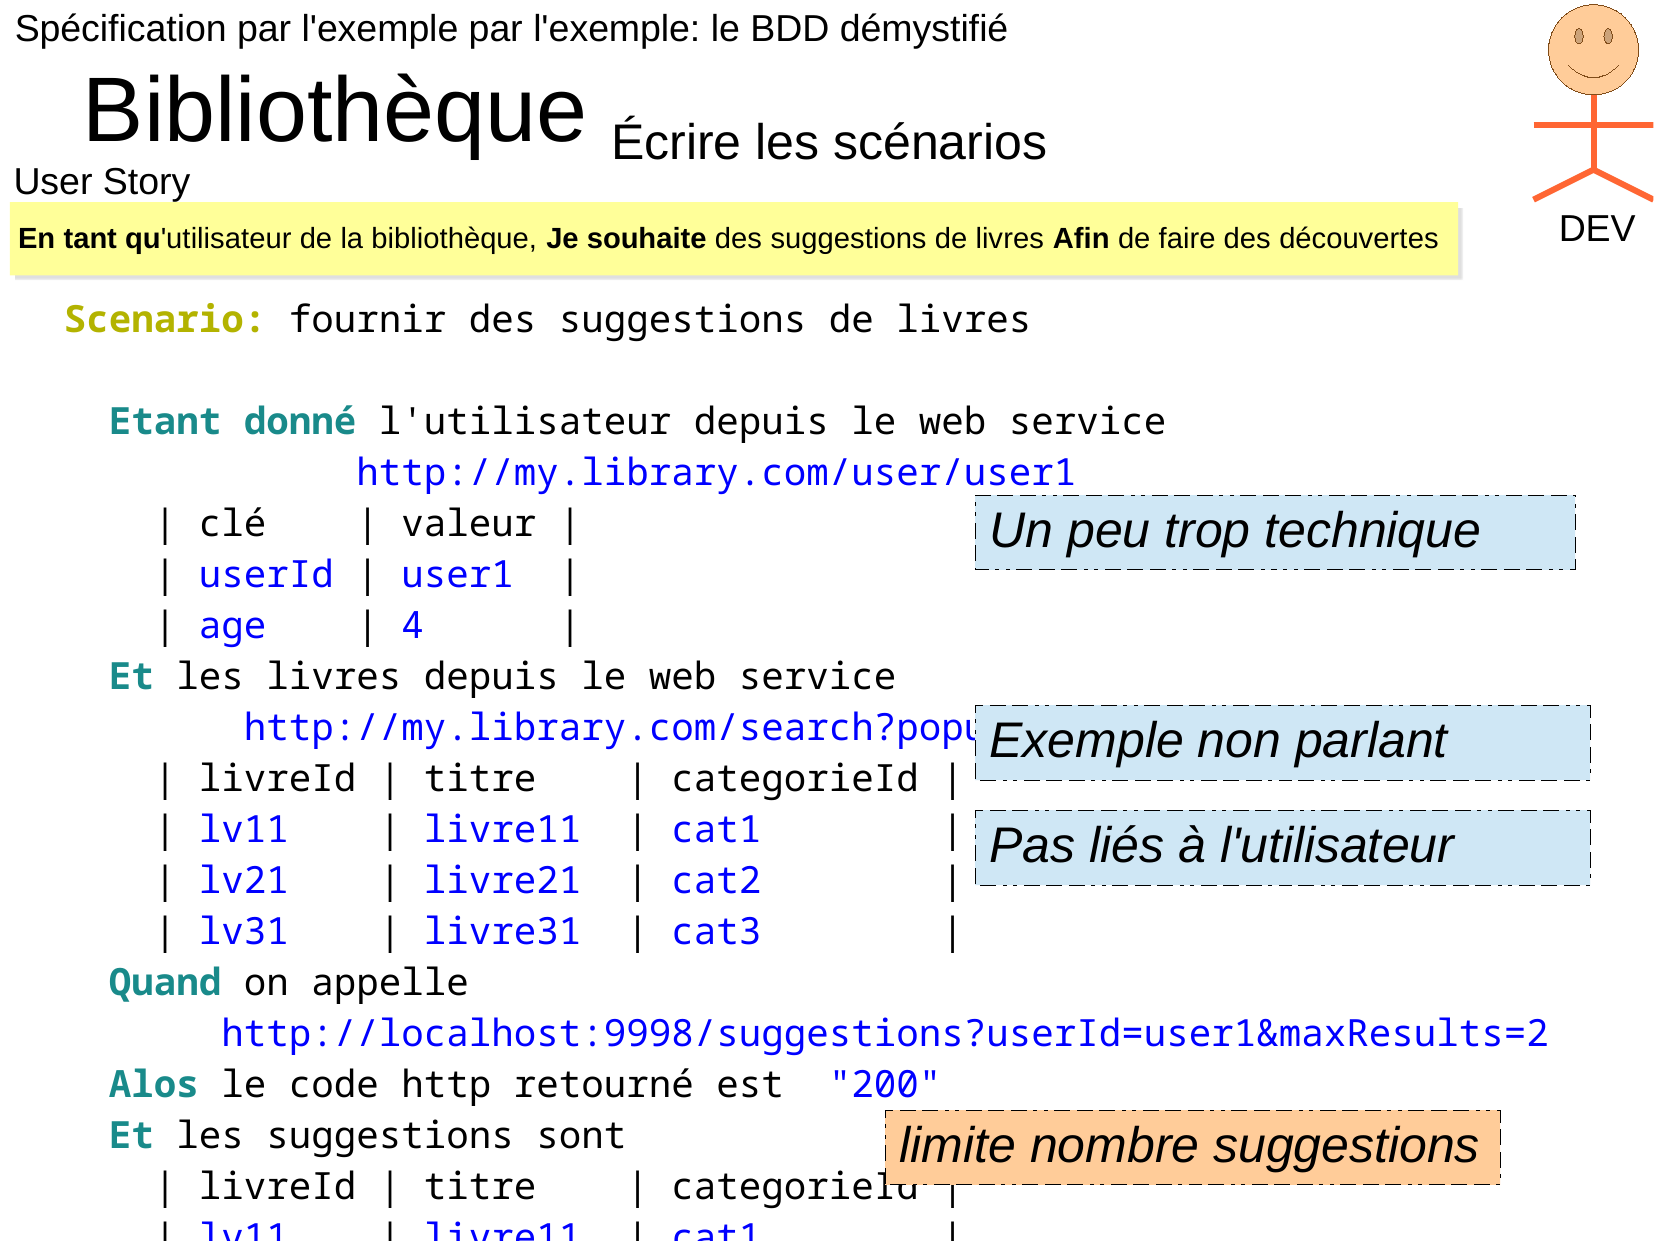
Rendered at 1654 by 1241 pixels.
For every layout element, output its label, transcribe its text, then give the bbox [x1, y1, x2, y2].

text_box DEV [1533, 199, 1654, 257]
text_box limite nombre suggestions [885, 1110, 1501, 1185]
title Bibliothèque [82, 5, 1571, 213]
text_box [1571, 4, 1639, 95]
text_box Écrire les scénarios [596, 106, 1063, 178]
text_box Exemple non parlant [975, 705, 1591, 781]
text_box Un peu trop technique [975, 495, 1576, 570]
text_box Pas liés à l'utilisateur [975, 810, 1591, 886]
text_box En tant qu'utilisateur de la bibliothèque, Je souhaite des suggestions de livres Afin de faire des découvertes [9, 210, 1459, 276]
text_box User Story [0, 153, 82, 210]
text_box Scenario: fournir des suggestions de livres Etant donné l'utilisateur depuis le web service http://my.library.com/user/user1 | clé | valeur | | userId | user1 | | age | 4 | Et les livres depuis le web service http://my.library.com/search?popular=true&available=true | livreId | titre | categorieId | | lv11 | livre11 | cat1 | | lv21 | livre21 | cat2 | | lv31 | livre31 | cat3 | Quand on appelle http://localhost:9998/suggestions?userId=user1&maxResults=2 Alos le code http retourné est "200" Et les suggestions sont | livreId | titre | categorieId | | lv11 | livre11 | cat1 | | lv21 | livre21 | cat2 | [3, 285, 1564, 1241]
text_box Spécification par l'exemple par l'exemple: le BDD démystifié [0, 0, 1024, 57]
